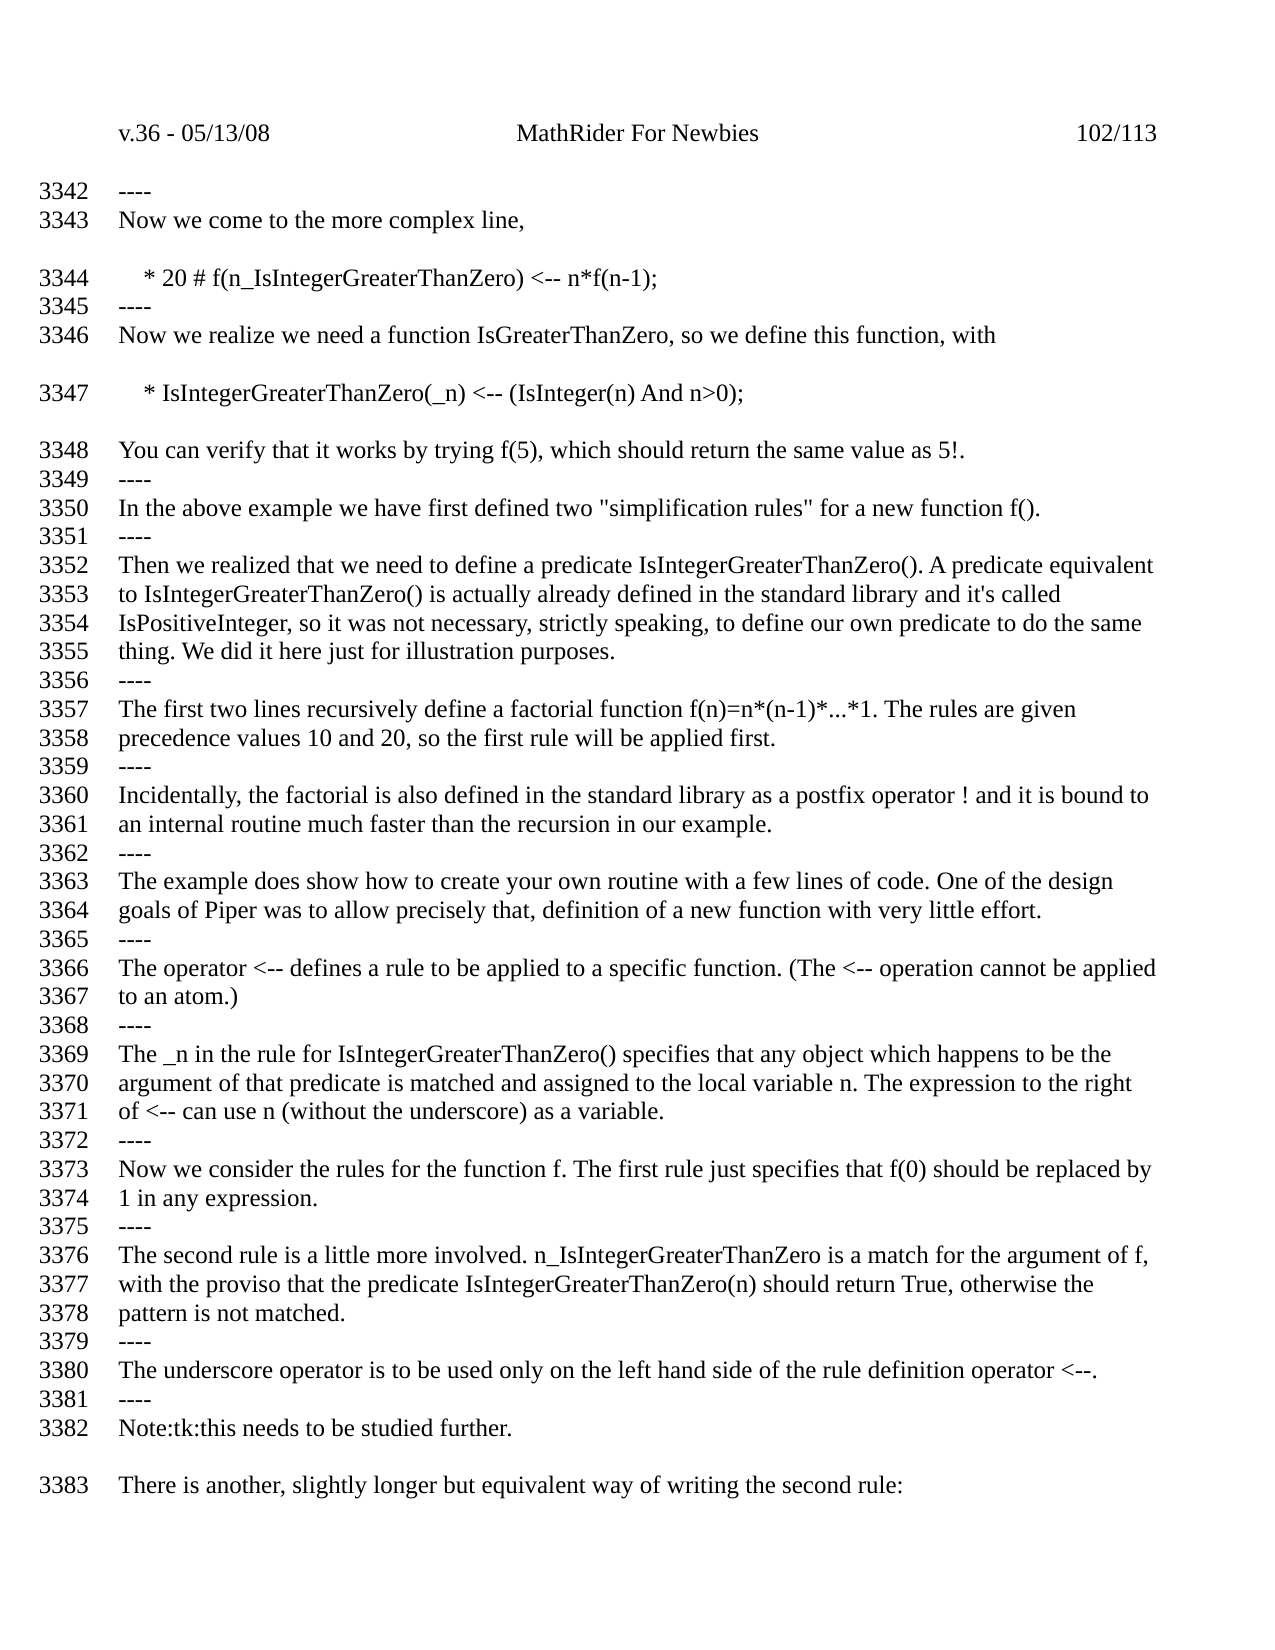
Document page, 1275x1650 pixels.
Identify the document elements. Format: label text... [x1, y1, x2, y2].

text ---- [118, 291, 1157, 320]
text * IsIntegerGreaterThanZero(_n) <-- (IsInteger(n) And n>0); [118, 378, 1157, 406]
text ---- [118, 464, 1157, 493]
text ---- [118, 521, 1157, 550]
text There is another, slightly longer but equivalent way of writing the second rule: [118, 1470, 1157, 1499]
text The _n in the rule for IsIntegerGreaterThanZero() specifies that any object which happens to be the argument of that predicate is matched and assigned to the local variable n. The expression to the right of <-- can use n (without the underscore) as a variable. [118, 1039, 1157, 1125]
text ---- [118, 1384, 1157, 1413]
text ---- [118, 1211, 1157, 1240]
text The underscore operator is to be used only on the left hand side of the rule definition operator <--. [118, 1355, 1157, 1384]
text You can verify that it works by trying f(5), which should return the same value as 5!. [118, 435, 1157, 464]
text ---- [118, 924, 1157, 953]
text The example does show how to create your own routine with a few lines of code. One of the design goals of Piper was to allow precisely that, definition of a new function with very little effort. [118, 866, 1157, 924]
text * 20 # f(n_IsIntegerGreaterThanZero) <-- n*f(n-1); [118, 263, 1157, 291]
text The second rule is a little more involved. n_IsIntegerGreaterThanZero is a match for the argument of f, with the proviso that the predicate IsIntegerGreaterThanZero(n) should return True, otherwise the pattern is not matched. [118, 1240, 1157, 1326]
text Now we consider the rules for the function f. The first rule just specifies that f(0) should be replaced by 1 in any expression. [118, 1154, 1157, 1211]
text ---- [118, 1125, 1157, 1154]
text In the above example we have first defined two "simplification rules" for a new function f(). [118, 493, 1157, 521]
text ---- [118, 1326, 1157, 1355]
text Then we realized that we need to define a predicate IsIntegerGreaterThanZero(). A predicate equivalent to IsIntegerGreaterThanZero() is actually already defined in the standard library and it's called IsPositiveInteger, so it was not necessary, strictly speaking, to define our own predicate to do the same thing. We did it here just for illustration purposes. [118, 550, 1157, 665]
text The first two lines recursively define a factorial function f(n)=n*(n-1)*...*1. The rules are given precedence values 10 and 20, so the first rule will be applied first. [118, 694, 1157, 751]
text ---- [118, 1010, 1157, 1039]
text Now we realize we need a function IsGreaterThanZero, so we define this function, with [118, 320, 1157, 349]
text Now we come to the more complex line, [118, 205, 1157, 234]
text The operator <-- defines a rule to be applied to a specific function. (The <-- operation cannot be applied to an atom.) [118, 953, 1157, 1010]
text ---- [118, 665, 1157, 694]
text ---- [118, 838, 1157, 866]
text ---- [118, 176, 1157, 205]
text ---- [118, 751, 1157, 780]
text Note:tk:this needs to be studied further. [118, 1413, 1157, 1441]
text Incidentally, the factorial is also defined in the standard library as a postfix operator ! and it is bound to an internal routine much faster than the recursion in our example. [118, 780, 1157, 838]
